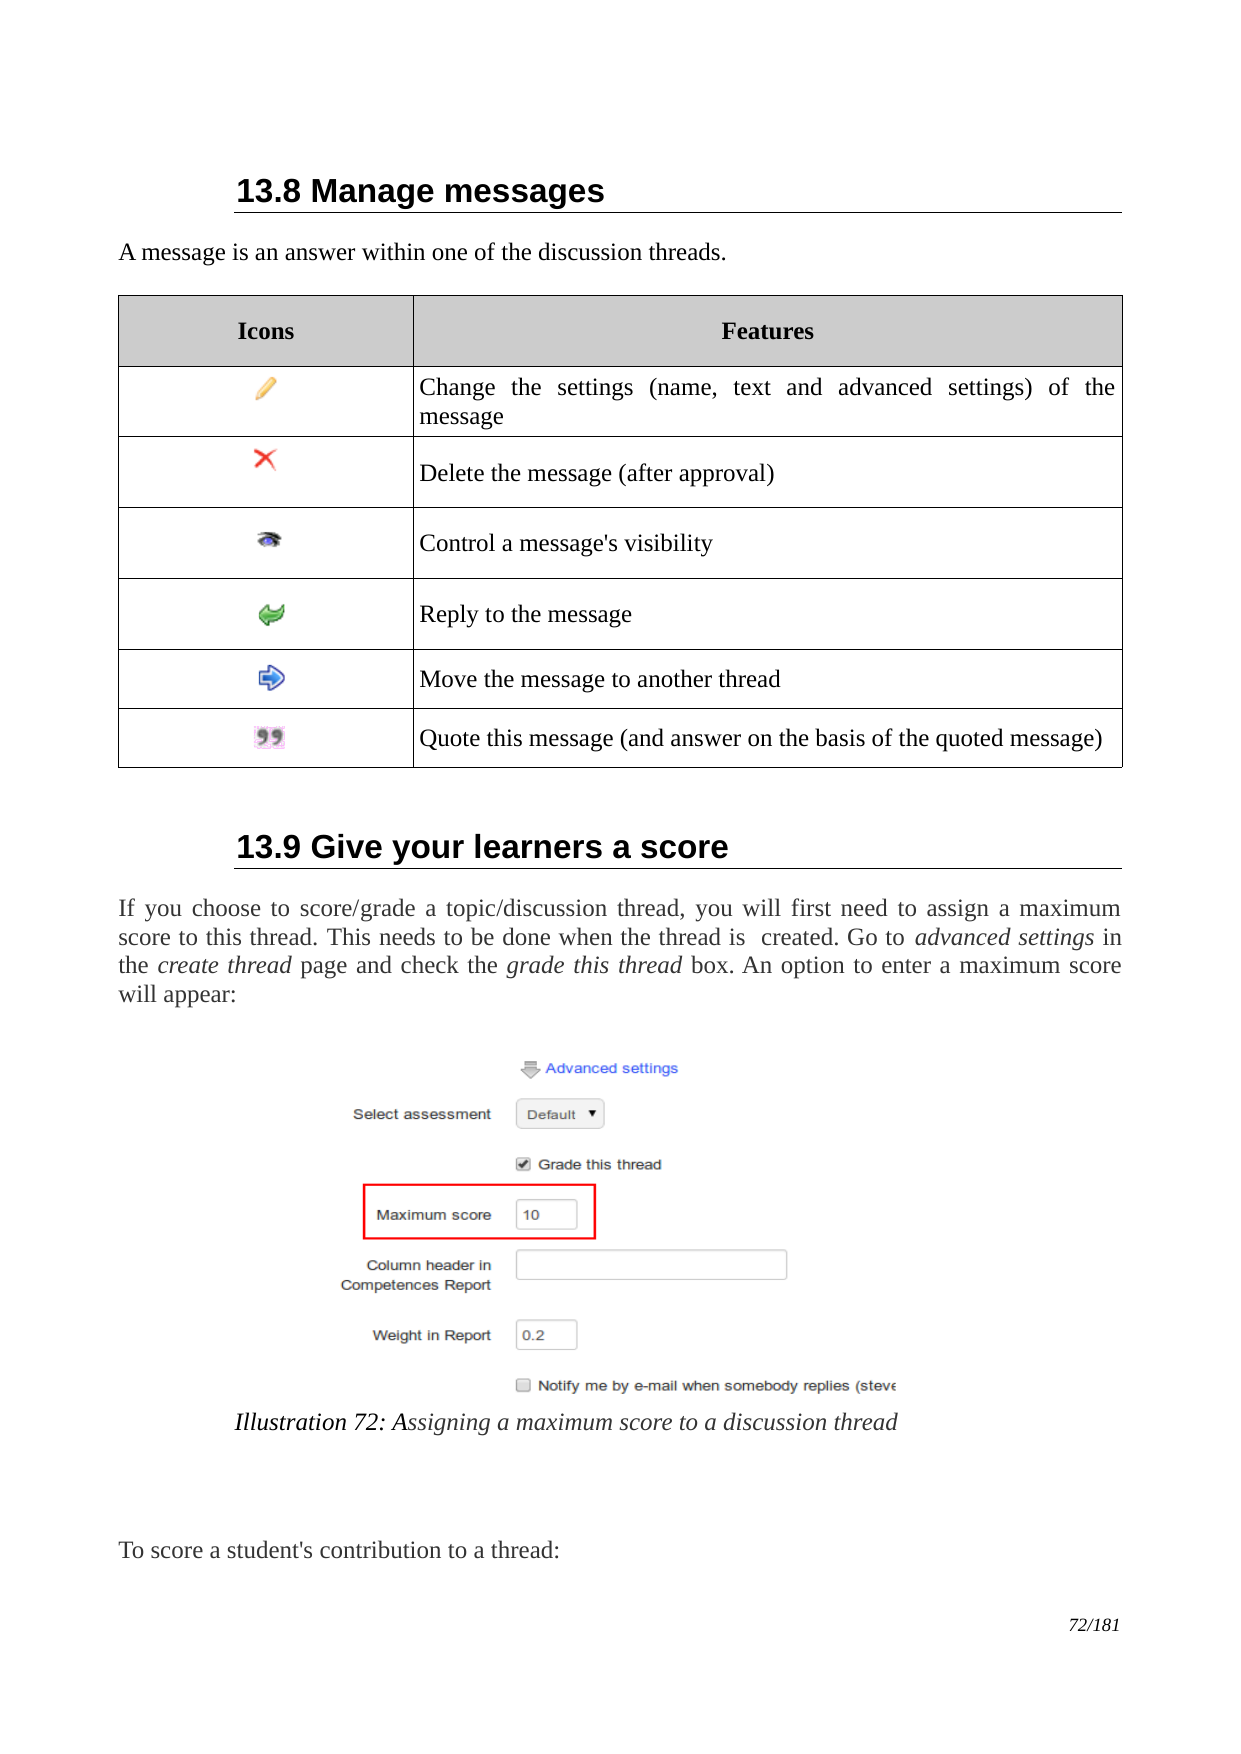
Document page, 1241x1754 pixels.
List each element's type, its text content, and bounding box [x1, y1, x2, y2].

table_cell [119, 663, 255, 693]
table_cell [119, 709, 413, 767]
table_cell [289, 663, 413, 693]
picture [305, 1048, 896, 1407]
subtitle Give your learners a score [234, 827, 1122, 868]
subtitle Manage messages [234, 172, 1122, 212]
picture [253, 726, 286, 750]
picture [256, 662, 288, 694]
table_cell Change the settings (name, text and advanced settings) of the message [414, 367, 1122, 436]
table_header Icons [119, 296, 413, 366]
picture [246, 528, 286, 553]
table_cell [119, 508, 413, 578]
table_cell Quote this message (and answer on the basis of the quoted message) [414, 709, 1122, 767]
table_cell Control a message's visibility [414, 508, 1122, 578]
table_cell [119, 628, 413, 649]
text To score a student's contribution to a thread: [118, 1535, 1122, 1563]
table_cell [119, 694, 413, 708]
picture [251, 373, 281, 406]
table_cell Reply to the message [414, 579, 1122, 649]
text If you choose to score/grade a topic/discussion thread, you will first need to assign a maximum score to this thread. This needs to be done when the thread is created. Go to advanced settings in the create thread page and check the grade this thread box. An option to enter a maximum score will appear: [118, 893, 1122, 1008]
table_header Features [414, 296, 1122, 366]
table_cell Delete the message (after approval) [414, 437, 1122, 507]
picture [258, 602, 285, 628]
picture [250, 443, 282, 477]
text A message is an answer within one of the discussion threads. [118, 237, 1122, 266]
table_cell [119, 437, 413, 507]
table_cell [119, 579, 413, 627]
table_cell [119, 367, 413, 436]
table_cell [119, 650, 413, 662]
text Illustration 72: Assigning a maximum score to a discussion thread [234, 1040, 970, 1435]
table_cell Move the message to another thread [414, 650, 1122, 708]
